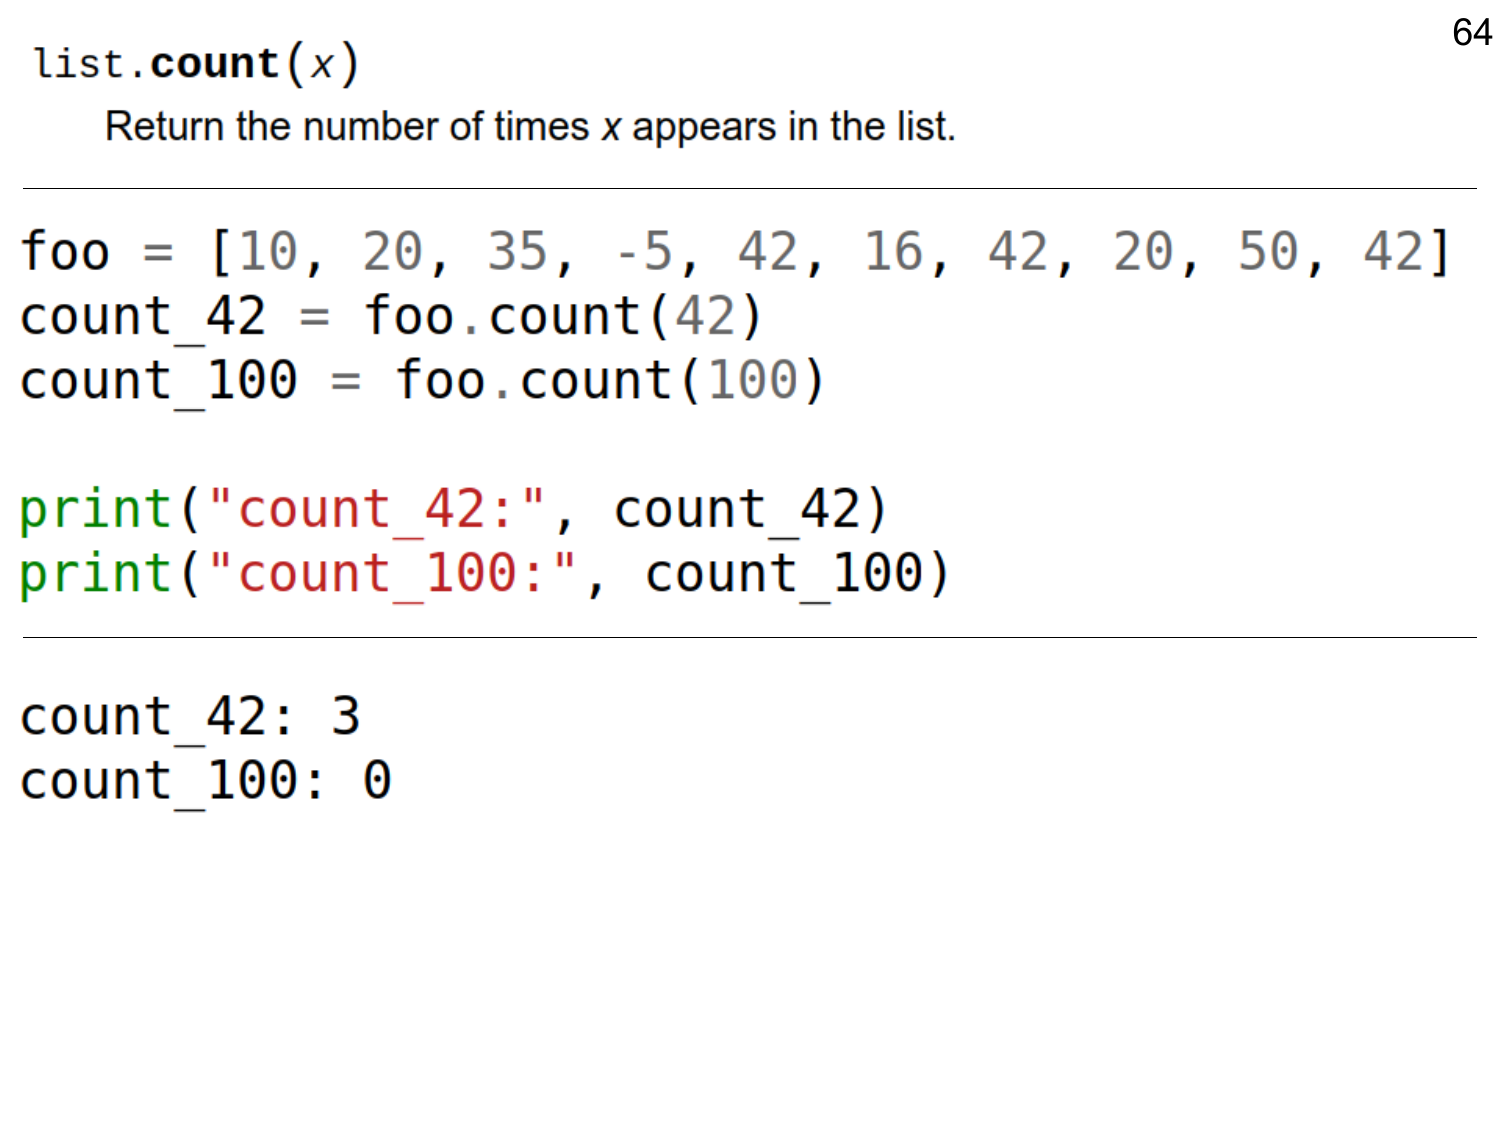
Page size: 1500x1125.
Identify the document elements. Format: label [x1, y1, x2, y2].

picture [23, 35, 965, 153]
picture [11, 212, 1464, 615]
picture [11, 683, 404, 827]
